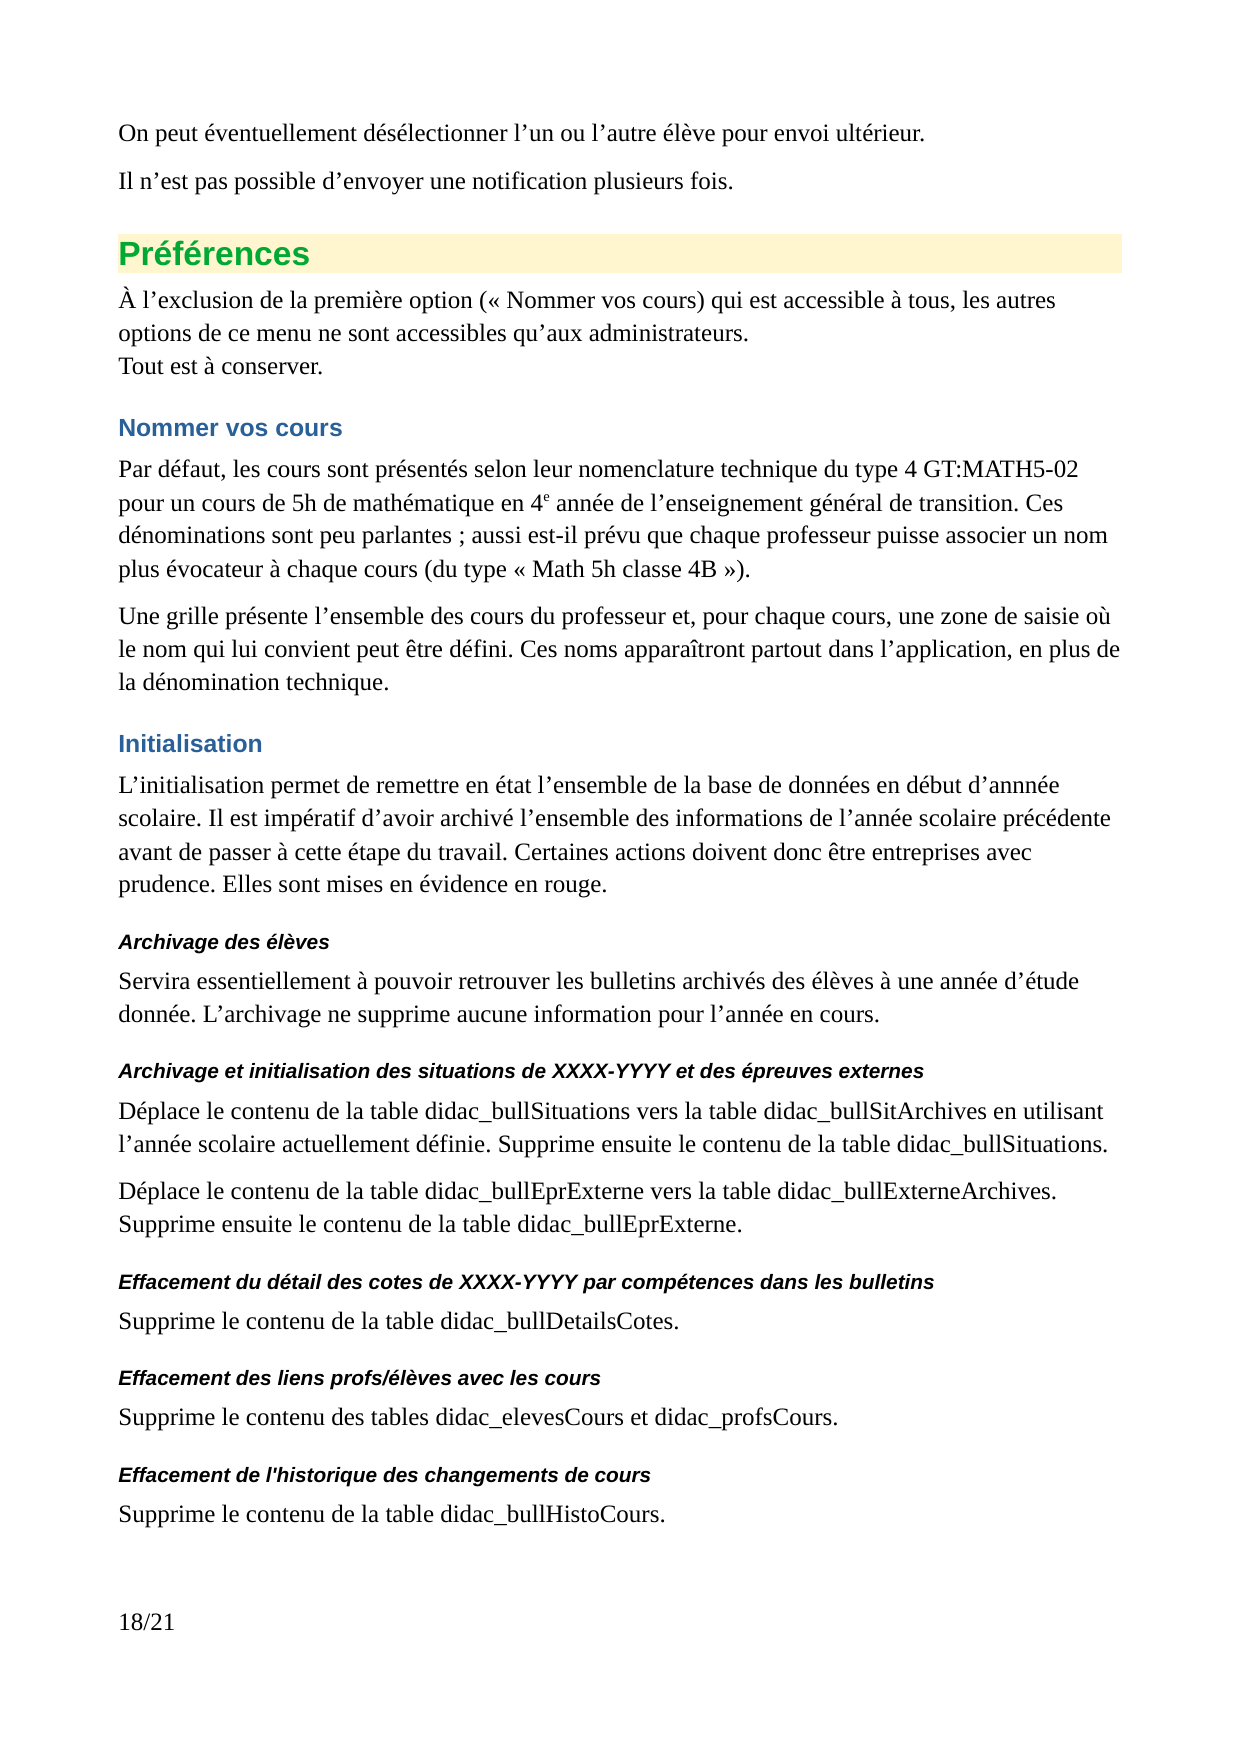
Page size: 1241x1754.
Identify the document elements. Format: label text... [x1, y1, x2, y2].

text À l’exclusion de la première option (« Nommer vos cours) qui est accessible à tous, les autres options de ce menu ne sont accessibles qu’aux administrateurs. Tout est à conserver. [118, 285, 1122, 380]
text L’initialisation permet de remettre en état l’ensemble de la base de données en début d’annnée scolaire. Il est impératif d’avoir archivé l’ensemble des informations de l’année scolaire précédente avant de passer à cette étape du travail. Certaines actions doivent donc être entreprises avec prudence. Elles sont mises en évidence en rouge. [118, 771, 1122, 898]
subtitle Initialisation [118, 729, 1122, 758]
text Une grille présente l’ensemble des cours du professeur et, pour chaque cours, une zone de saisie où le nom qui lui convient peut être défini. Ces noms apparaîtront partout dans l’application, en plus de la dénomination technique. [118, 601, 1122, 696]
text Supprime le contenu de la table didac_bullDetailsCotes. [118, 1306, 1122, 1335]
text Servira essentiellement à pouvoir retrouver les bulletins archivés des élèves à une année d’étude donnée. L’archivage ne supprime aucune information pour l’année en cours. [118, 966, 1122, 1028]
text Déplace le contenu de la table didac_bullEprExterne vers la table didac_bullExterneArchives. Supprime ensuite le contenu de la table didac_bullEprExterne. [118, 1176, 1122, 1238]
subtitle Archivage et initialisation des situations de XXXX-YYYY et des épreuves externes [118, 1059, 1122, 1083]
text On peut éventuellement désélectionner l’un ou l’autre élève pour envoi ultérieur. [118, 118, 1122, 147]
text Par défaut, les cours sont présentés selon leur nomenclature technique du type 4 GT:MATH5-02 pour un cours de 5h de mathématique en 4e année de l’enseignement général de transition. Ces dénominations sont peu parlantes ; aussi est-il prévu que chaque professeur puisse associer un nom plus évocateur à chaque cours (du type « Math 5h classe 4B »). [118, 454, 1122, 582]
text Il n’est pas possible d’envoyer une notification plusieurs fois. [118, 166, 1122, 194]
subtitle Archivage des élèves [118, 930, 1122, 954]
subtitle Nommer vos cours [118, 413, 1122, 442]
text Supprime le contenu de la table didac_bullHistoCours. [118, 1499, 1122, 1528]
subtitle Préférences [118, 234, 1122, 273]
text Déplace le contenu de la table didac_bullSituations vers la table didac_bullSitArchives en utilisant l’année scolaire actuellement définie. Supprime ensuite le contenu de la table didac_bullSituations. [118, 1096, 1122, 1157]
subtitle Effacement de l'historique des changements de cours [118, 1463, 1122, 1487]
text Supprime le contenu des tables didac_elevesCours et didac_profsCours. [118, 1402, 1122, 1431]
subtitle Effacement des liens profs/élèves avec les cours [118, 1366, 1122, 1390]
subtitle Effacement du détail des cotes de XXXX-YYYY par compétences dans les bulletins [118, 1269, 1122, 1293]
